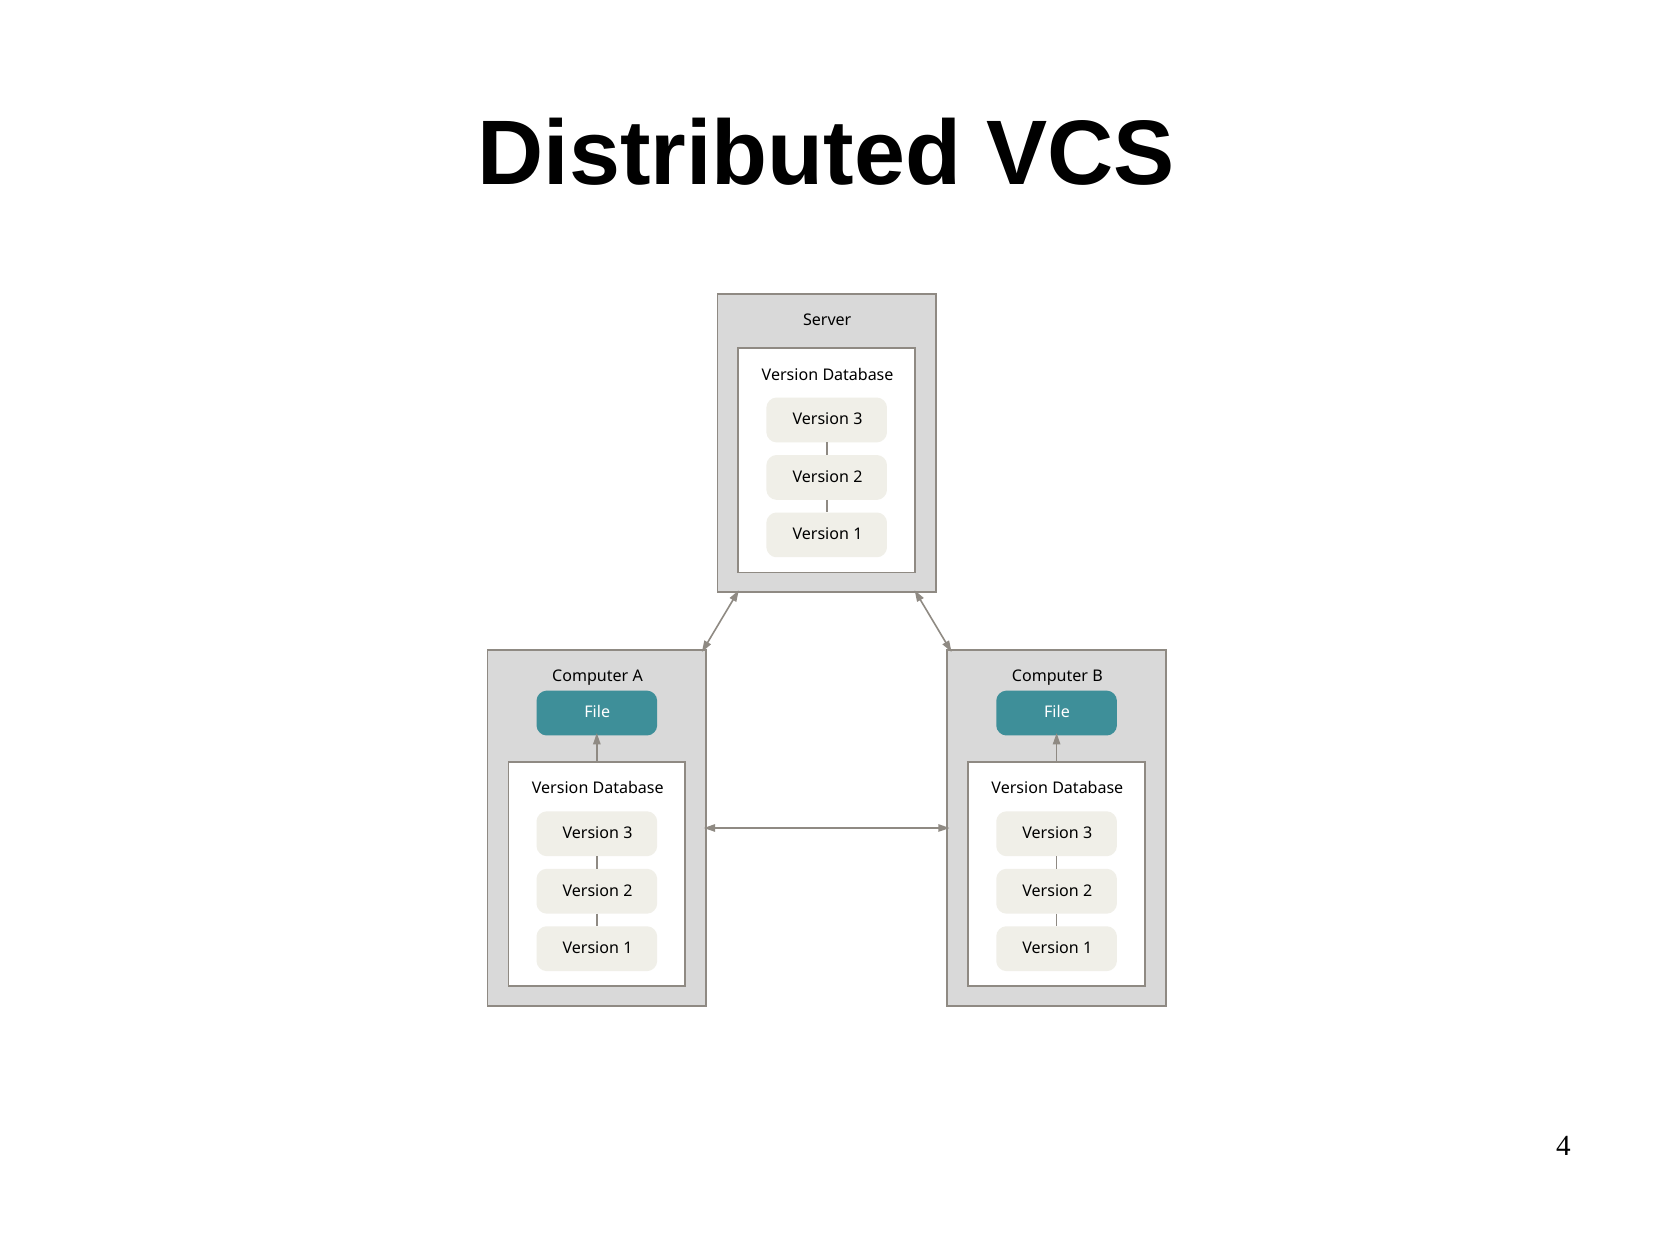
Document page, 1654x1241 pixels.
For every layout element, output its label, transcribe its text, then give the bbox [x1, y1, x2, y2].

picture [483, 290, 1170, 1010]
title Distributed VCS [82, 49, 1571, 257]
